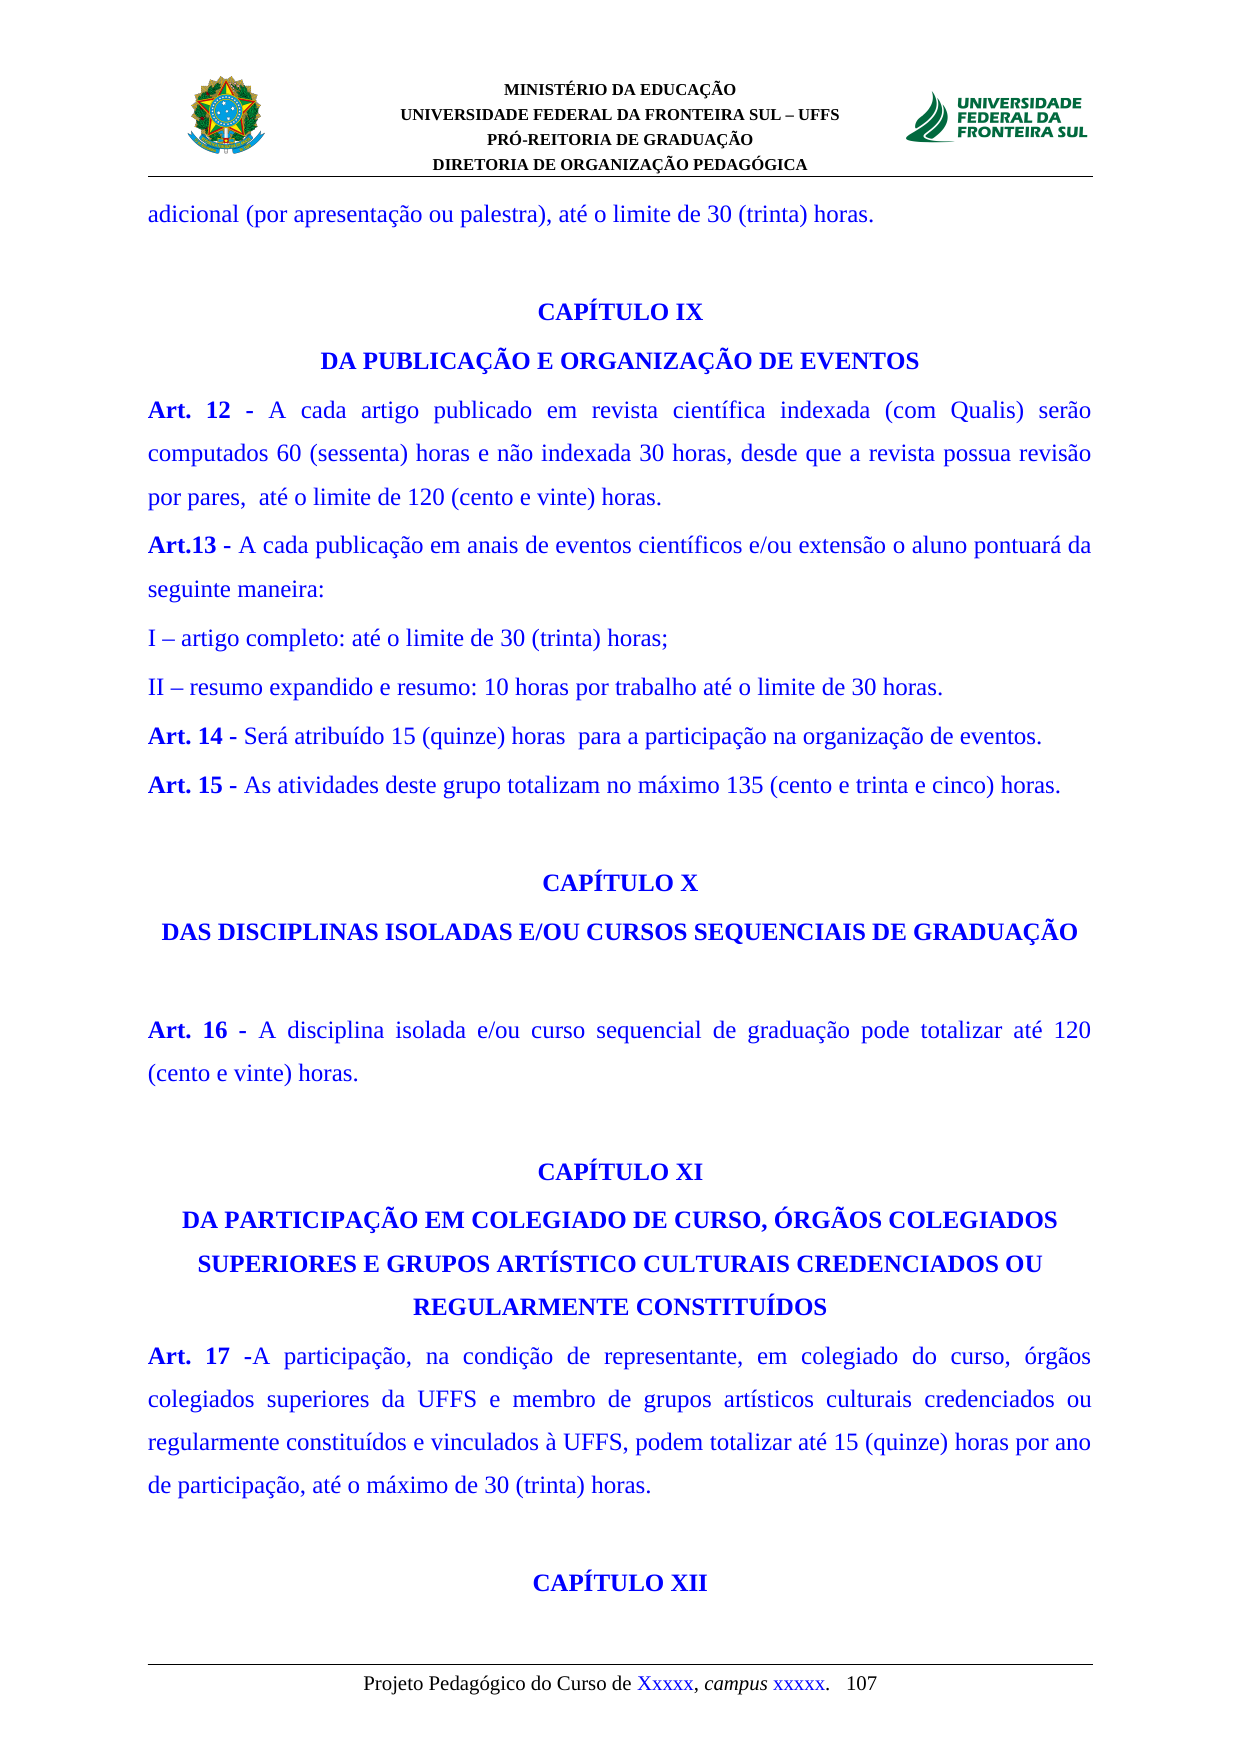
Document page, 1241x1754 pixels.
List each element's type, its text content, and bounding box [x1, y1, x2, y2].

text DA PARTICIPAÇÃO EM COLEGIADO DE CURSO, ÓRGÃOS COLEGIADOS SUPERIORES E GRUPOS ARTÍSTICO CULTURAIS CREDENCIADOS OU REGULARMENTE CONSTITUÍDOS [148, 1206, 1093, 1321]
text I – artigo completo: até o limite de 30 (trinta) horas; [148, 623, 1093, 652]
text Art.13 - A cada publicação em anais de eventos científicos e/ou extensão o aluno pontuará da seguinte maneira: [148, 531, 1093, 602]
text Art. 17 -A participação, na condição de representante, em colegiado do curso, órgãos colegiados superiores da UFFS e membro de grupos artísticos culturais credenciados ou regularmente constituídos e vinculados à UFFS, podem totalizar até 15 (quinze) horas por ano de participação, até o máximo de 30 (trinta) horas. [148, 1341, 1093, 1499]
text CAPÍTULO X [148, 868, 1093, 897]
text CAPÍTULO XII [148, 1568, 1093, 1597]
text adicional (por apresentação ou palestra), até o limite de 30 (trinta) horas. [148, 199, 1093, 228]
text Art. 15 - As atividades deste grupo totalizam no máximo 135 (cento e trinta e cinco) horas. [148, 770, 1093, 799]
text II – resumo expandido e resumo: 10 horas por trabalho até o limite de 30 horas. [148, 672, 1093, 701]
text Art. 16 - A disciplina isolada e/ou curso sequencial de graduação pode totalizar até 120 (cento e vinte) horas. [148, 1015, 1093, 1087]
text CAPÍTULO XI [148, 1157, 1093, 1185]
text Art. 14 - Será atribuído 15 (quinze) horas para a participação na organização de eventos. [148, 721, 1093, 750]
text DAS DISCIPLINAS ISOLADAS E/OU CURSOS SEQUENCIAIS DE GRADUAÇÃO [148, 917, 1093, 946]
text Art. 12 - A cada artigo publicado em revista científica indexada (com Qualis) serão computados 60 (sessenta) horas e não indexada 30 horas, desde que a revista possua revisão por pares, até o limite de 120 (cento e vinte) horas. [148, 395, 1093, 510]
picture [187, 76, 265, 154]
text CAPÍTULO IX [148, 297, 1093, 326]
picture [903, 90, 1090, 146]
text DA PUBLICAÇÃO E ORGANIZAÇÃO DE EVENTOS [148, 346, 1093, 375]
